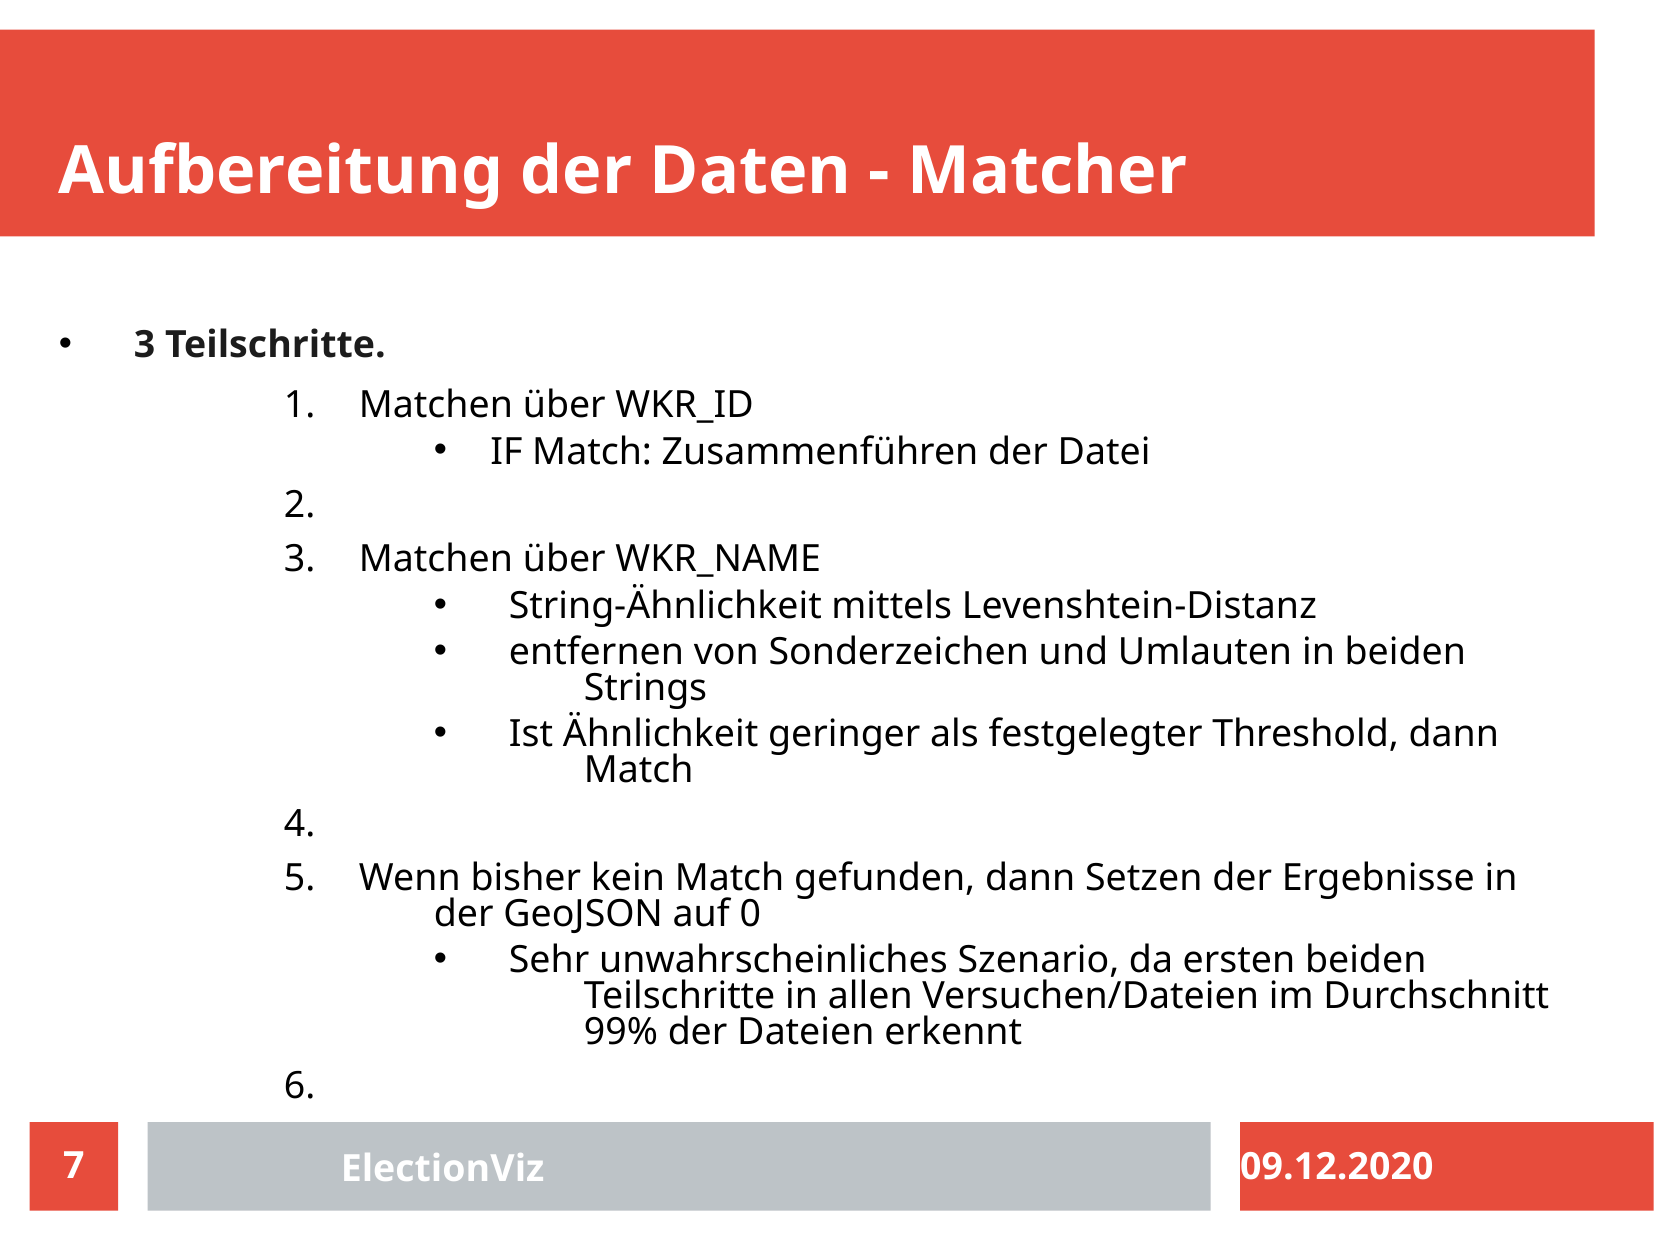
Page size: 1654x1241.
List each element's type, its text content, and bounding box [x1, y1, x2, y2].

text_box 09.12.2020 [1240, 1122, 1625, 1208]
text_box ElectionViz [177, 1122, 709, 1211]
text_box [29, 1122, 119, 1211]
title Aufbereitung der Daten - Matcher [59, 59, 1595, 207]
list 3 Teilschritte. Matchen über WKR_ID IF Match: Zusammenführen der Datei Matchen über WKR_NAME String-Ähnlichkeit mittels Levenshtein-Distanz entfernen von Sonderzeichen und Umlauten in beiden Strings Ist Ähnlichkeit geringer als festgelegter Threshold, dann Match Wenn bisher kein Match gefunden, dann Setzen der Ergebnisse in der GeoJSON auf 0 Sehr unwahrscheinliches Szenario, da ersten beiden Teilschritte in allen Versuchen/Dateien im Durchschnitt 99% der Dateien erkennt [59, 324, 1565, 1093]
